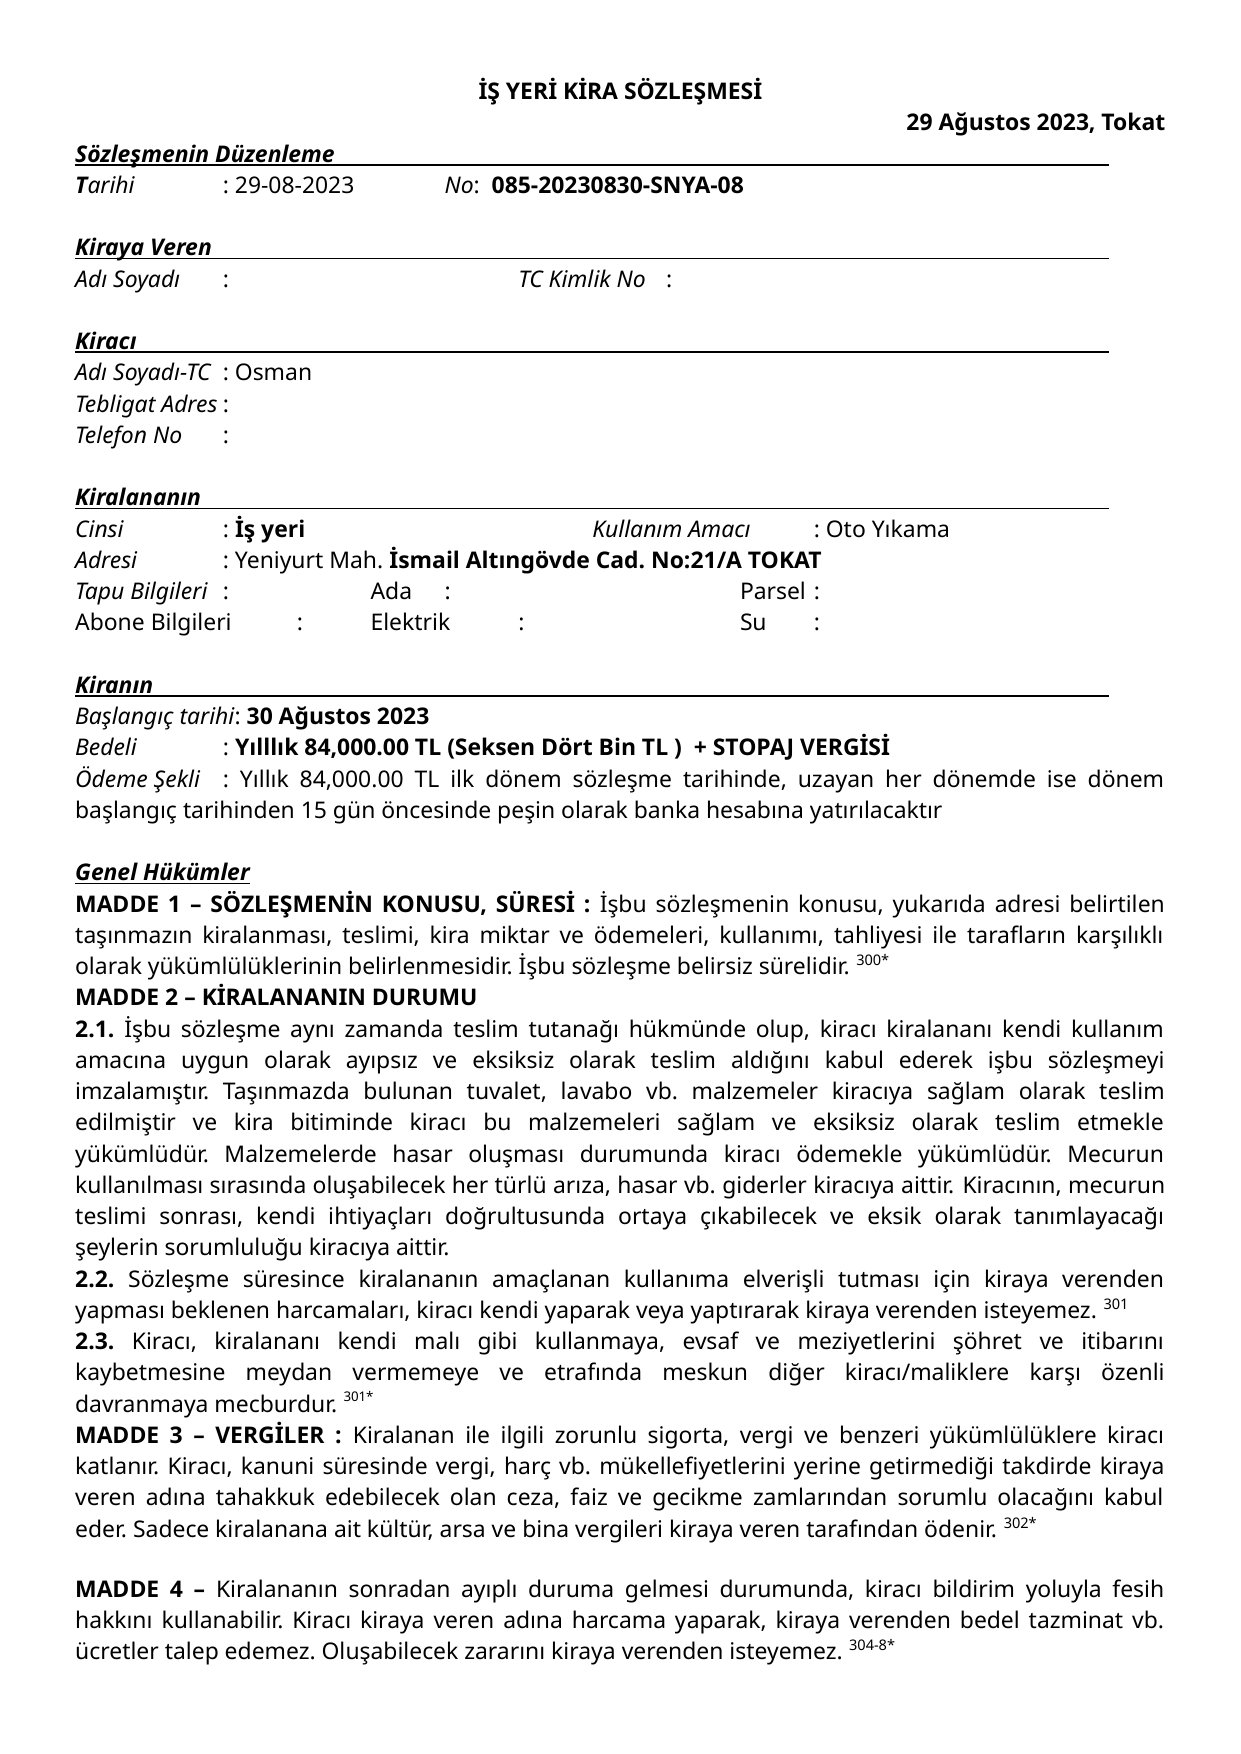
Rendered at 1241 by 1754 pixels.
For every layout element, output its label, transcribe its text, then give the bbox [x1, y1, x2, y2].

text Kiracı [75, 325, 1165, 356]
text İŞ YERİ KİRA SÖZLEŞMESİ [75, 75, 1165, 106]
text 29 Ağustos 2023, Tokat [75, 106, 1165, 137]
text Kiraya Veren [75, 231, 1165, 262]
text MADDE 1 – SÖZLEŞMENİN KONUSU, SÜRESİ : İşbu sözleşmenin konusu, yukarıda adresi belirtilen taşınmazın kiralanması, teslimi, kira miktar ve ödemeleri, kullanımı, tahliyesi ile tarafların karşılıklı olarak yükümlülüklerinin belirlenmesidir. İşbu sözleşme belirsiz sürelidir. 300* [75, 887, 1165, 981]
text Telefon No : [75, 419, 1165, 450]
text Başlangıç tarihi: 30 Ağustos 2023 [75, 700, 1165, 731]
text Bedeli : Yılllık 84,000.00 TL (Seksen Dört Bin TL ) + STOPAJ VERGİSİ [75, 731, 1165, 762]
text Ödeme Şekli : Yıllık 84,000.00 TL ilk dönem sözleşme tarihinde, uzayan her dönemde ise dönem başlangıç tarihinden 15 gün öncesinde peşin olarak banka hesabına yatırılacaktır [75, 762, 1165, 825]
text Adı Soyadı-TC : Osman [75, 356, 1165, 387]
text Kiranın [75, 669, 1165, 700]
text Genel Hükümler [75, 856, 1165, 887]
text Tapu Bilgileri : Ada : Parsel : [75, 575, 1165, 606]
text MADDE 2 – KİRALANANIN DURUMU [75, 981, 1165, 1012]
text Adı Soyadı : TC Kimlik No : [75, 262, 1165, 294]
text Cinsi : İş yeri Kullanım Amacı : Oto Yıkama [75, 512, 1165, 544]
text Tarihi : 29-08-2023 No: 085-20230830-SNYA-08 [75, 169, 1165, 200]
text MADDE 3 – VERGİLER : Kiralanan ile ilgili zorunlu sigorta, vergi ve benzeri yükümlülüklere kiracı katlanır. Kiracı, kanuni süresinde vergi, harç vb. mükellefiyetlerini yerine getirmediği takdirde kiraya veren adına tahakkuk edebilecek olan ceza, faiz ve gecikme zamlarından sorumlu olacağını kabul eder. Sadece kiralanana ait kültür, arsa ve bina vergileri kiraya veren tarafından ödenir. 302* [75, 1419, 1165, 1544]
text 2.1. İşbu sözleşme aynı zamanda teslim tutanağı hükmünde olup, kiracı kiralananı kendi kullanım amacına uygun olarak ayıpsız ve eksiksiz olarak teslim aldığını kabul ederek işbu sözleşmeyi imzalamıştır. Taşınmazda bulunan tuvalet, lavabo vb. malzemeler kiracıya sağlam olarak teslim edilmiştir ve kira bitiminde kiracı bu malzemeleri sağlam ve eksiksiz olarak teslim etmekle yükümlüdür. Malzemelerde hasar oluşması durumunda kiracı ödemekle yükümlüdür. Mecurun kullanılması sırasında oluşabilecek her türlü arıza, hasar vb. giderler kiracıya aittir. Kiracının, mecurun teslimi sonrası, kendi ihtiyaçları doğrultusunda ortaya çıkabilecek ve eksik olarak tanımlayacağı şeylerin sorumluluğu kiracıya aittir. [75, 1012, 1165, 1262]
text Adresi : Yeniyurt Mah. İsmail Altıngövde Cad. No:21/A TOKAT [75, 544, 1165, 575]
text MADDE 4 – Kiralananın sonradan ayıplı duruma gelmesi durumunda, kiracı bildirim yoluyla fesih hakkını kullanabilir. Kiracı kiraya veren adına harcama yaparak, kiraya verenden bedel tazminat vb. ücretler talep edemez. Oluşabilecek zararını kiraya verenden isteyemez. 304-8* [75, 1572, 1165, 1666]
text 2.2. Sözleşme süresince kiralananın amaçlanan kullanıma elverişli tutması için kiraya verenden yapması beklenen harcamaları, kiracı kendi yaparak veya yaptırarak kiraya verenden isteyemez. 301 [75, 1262, 1165, 1325]
text Abone Bilgileri : Elektrik : Su : [75, 606, 1165, 637]
text Sözleşmenin Düzenleme [75, 137, 1165, 169]
text 2.3. Kiracı, kiralananı kendi malı gibi kullanmaya, evsaf ve meziyetlerini şöhret ve itibarını kaybetmesine meydan vermemeye ve etrafında meskun diğer kiracı/maliklere karşı özenli davranmaya mecburdur. 301* [75, 1325, 1165, 1419]
text Tebligat Adres : [75, 387, 1165, 419]
text Kiralananın [75, 481, 1165, 512]
